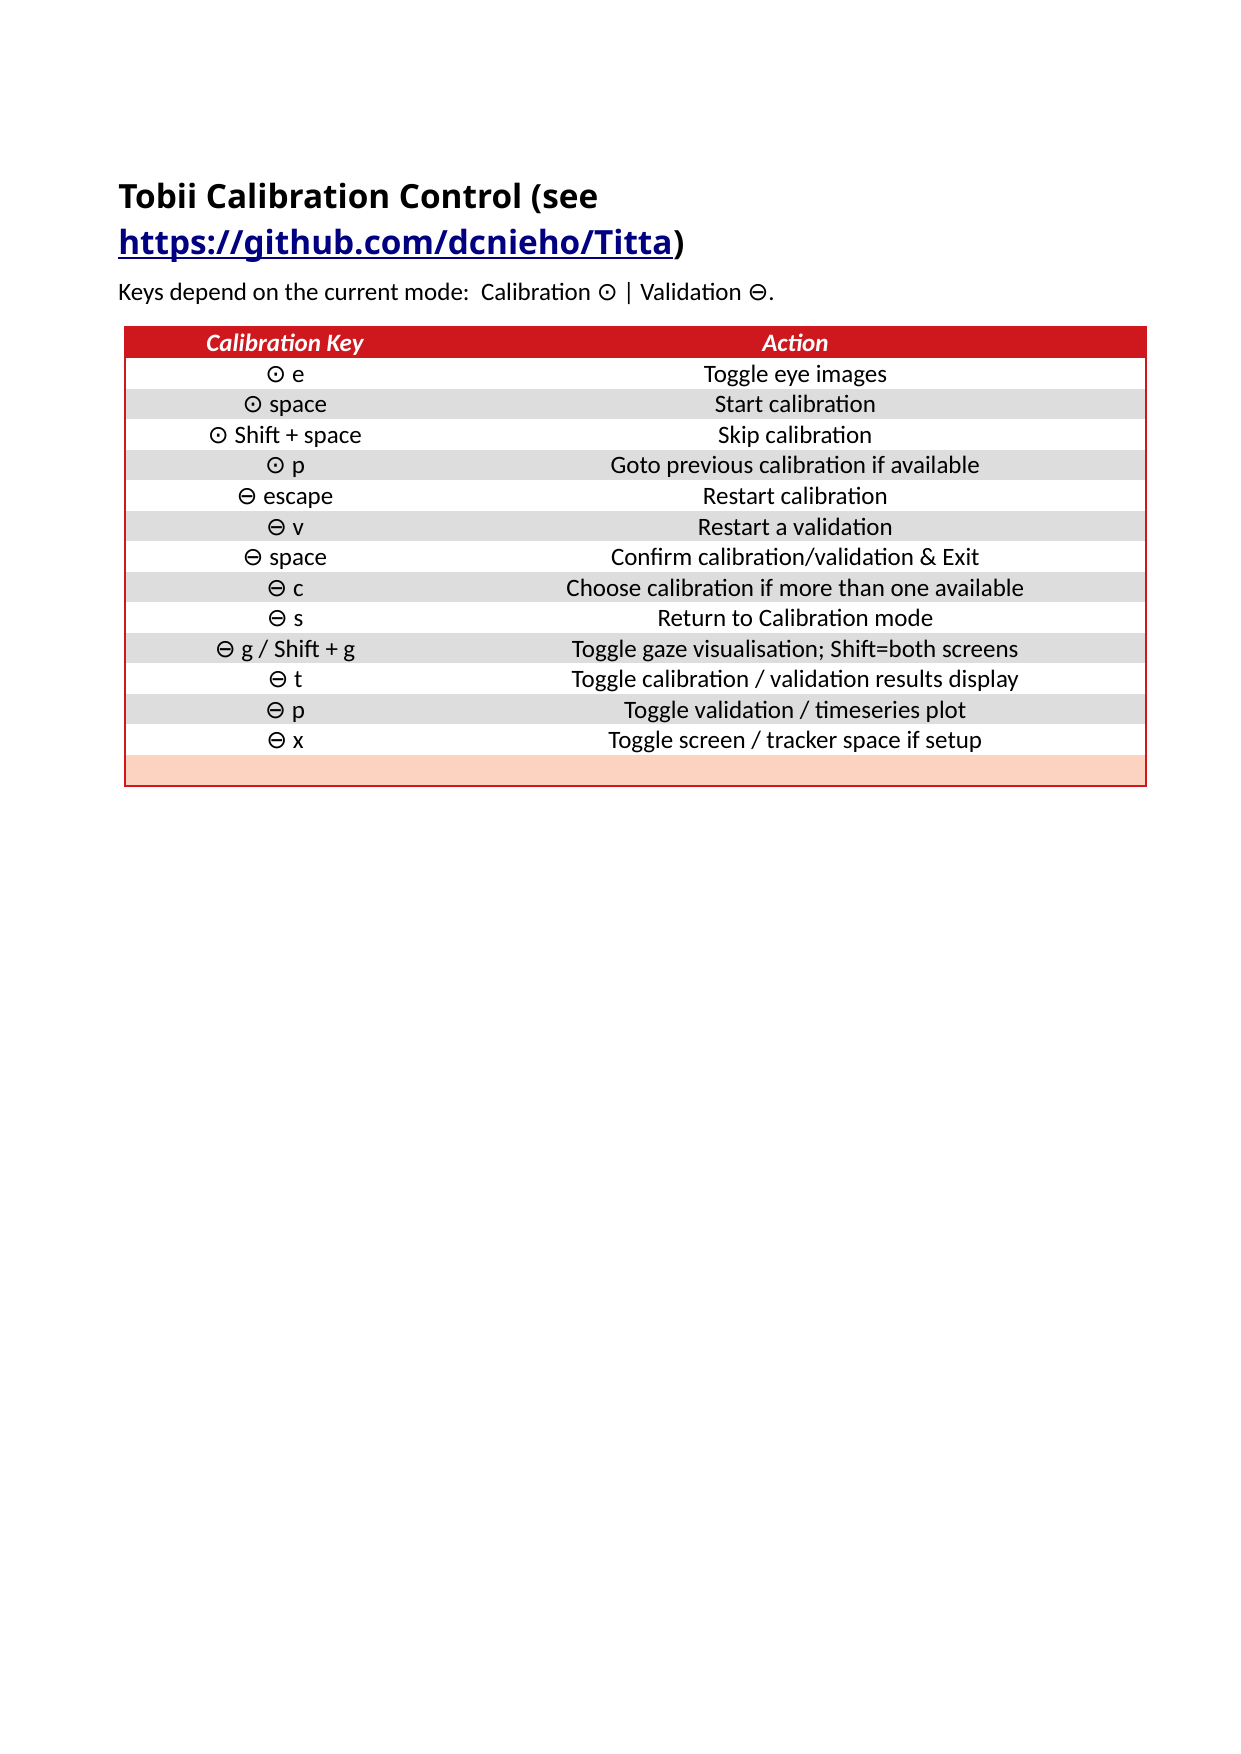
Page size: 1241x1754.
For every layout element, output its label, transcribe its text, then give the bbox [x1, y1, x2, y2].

table_cell Start calibration [444, 389, 1145, 419]
table_cell ⊙ space [126, 389, 444, 419]
table_cell [444, 755, 1145, 785]
table_cell Toggle screen / tracker space if setup [444, 724, 1145, 755]
table_cell Restart calibration [444, 480, 1145, 511]
table_cell ⊖ p [126, 694, 444, 724]
text Keys depend on the current mode: Calibration ⊙ | Validation ⊖. [118, 276, 1122, 307]
table_header Calibration Key [126, 328, 444, 358]
table_cell ⊖ s [126, 602, 444, 633]
table_cell ⊖ v [126, 511, 444, 541]
table_cell Return to Calibration mode [444, 602, 1145, 633]
table_cell Toggle calibration / validation results display [444, 663, 1145, 694]
table_cell ⊖ g / Shift + g [126, 633, 444, 663]
table_cell ⊖ t [126, 663, 444, 694]
table_cell [126, 755, 444, 785]
table_cell ⊖ x [126, 724, 444, 755]
table_cell Restart a validation [444, 511, 1145, 541]
subtitle Tobii Calibration Control (see https://github.com/dcnieho/Titta) [118, 173, 1122, 264]
table_cell Choose calibration if more than one available [444, 572, 1145, 602]
table_header Action [444, 328, 1145, 358]
table_cell Confirm calibration/validation & Exit [444, 541, 1145, 572]
table_cell ⊖ escape [126, 480, 444, 511]
table_cell ⊖ c [126, 572, 444, 602]
table_cell ⊖ space [126, 541, 444, 572]
table_cell Toggle validation / timeseries plot [444, 694, 1145, 724]
table_cell ⊙ Shift + space [126, 419, 444, 449]
table_cell Skip calibration [444, 419, 1145, 449]
table_cell Toggle eye images [444, 358, 1145, 388]
table_cell ⊙ p [126, 450, 444, 480]
table_cell Goto previous calibration if available [444, 450, 1145, 480]
table_cell ⊙ e [126, 358, 444, 388]
table_cell Toggle gaze visualisation; Shift=both screens [444, 633, 1145, 663]
